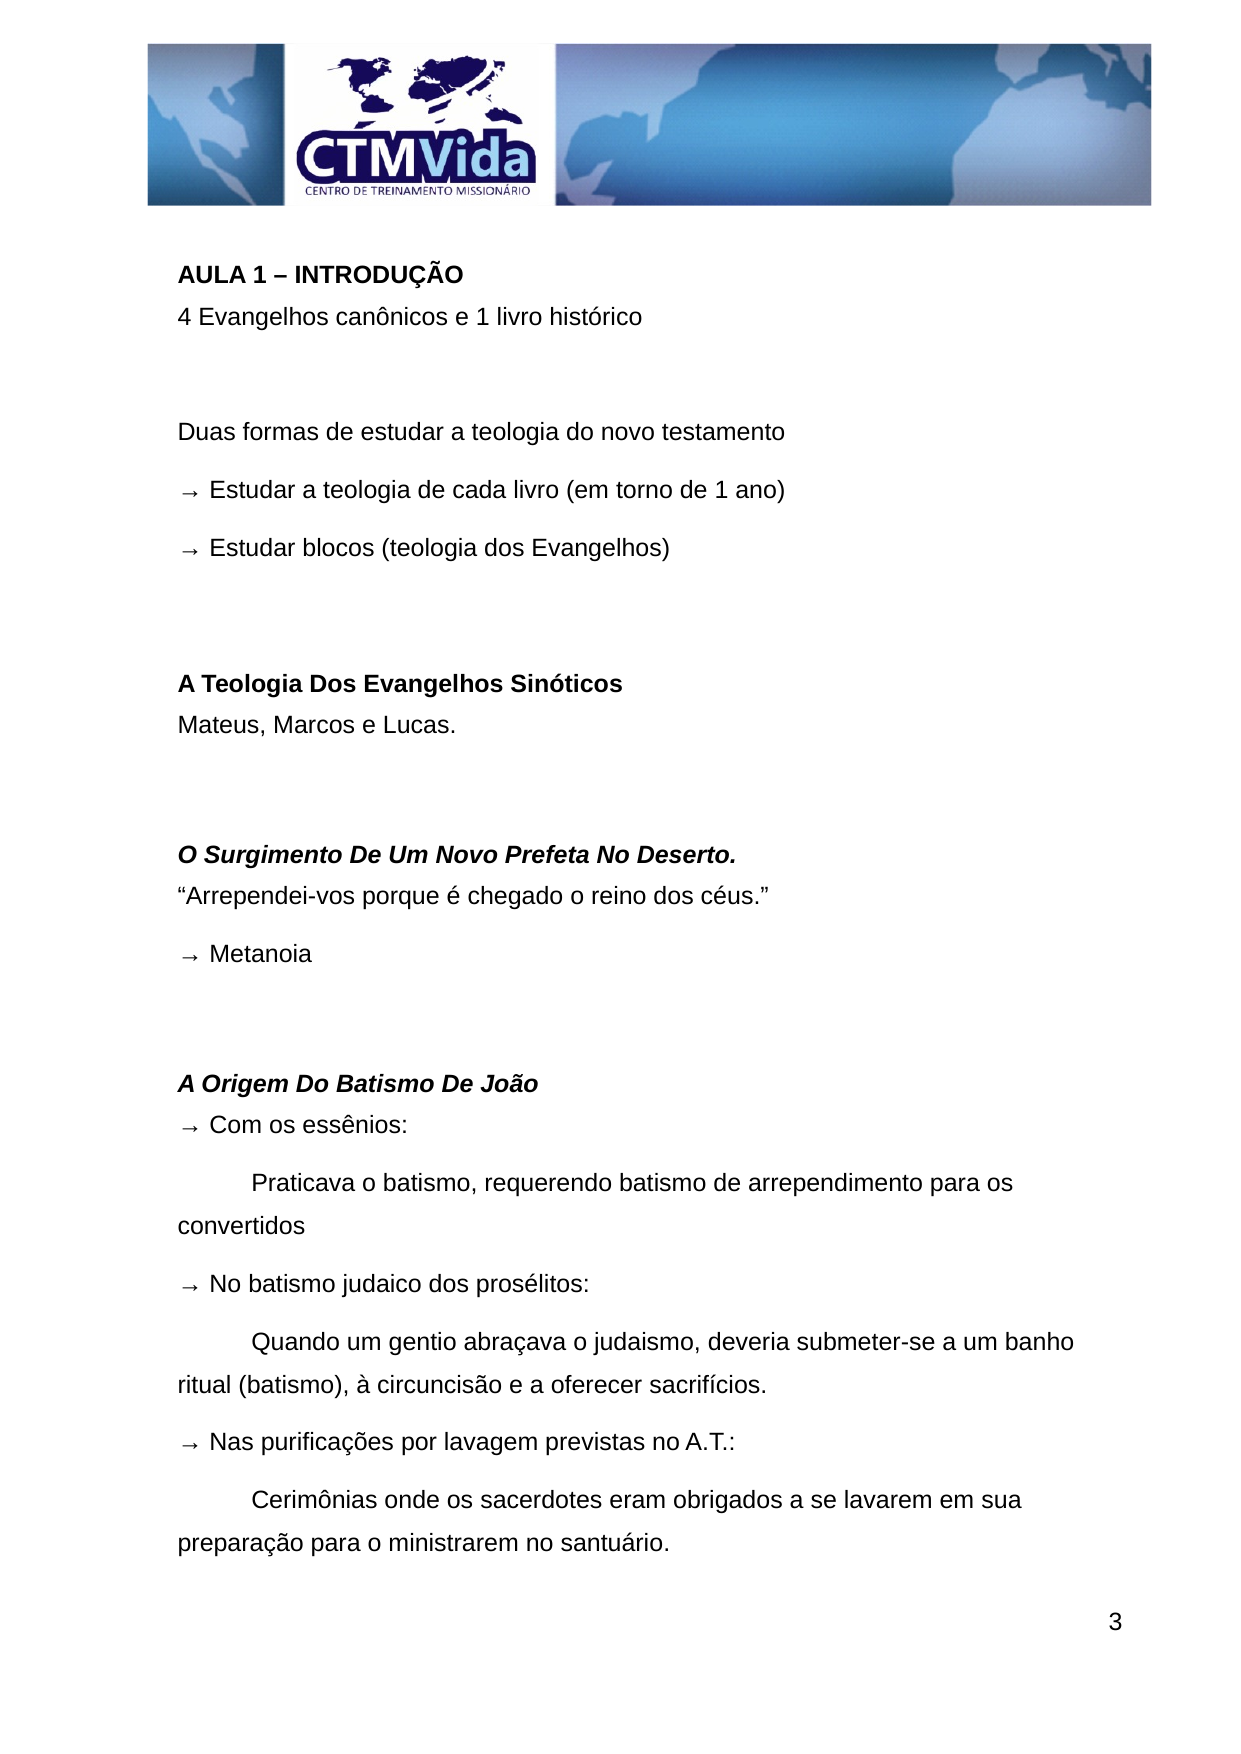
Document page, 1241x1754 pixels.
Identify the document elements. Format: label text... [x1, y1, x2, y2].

text Praticava o batismo, requerendo batismo de arrependimento para os convertidos [177, 1168, 1122, 1240]
text → Estudar blocos (teologia dos Evangelhos) [177, 532, 1122, 561]
subtitle Aula 1 – Introdução [177, 260, 1122, 289]
text Duas formas de estudar a teologia do novo testamento [177, 417, 1122, 446]
text Mateus, Marcos e Lucas. [177, 710, 1122, 739]
subtitle A origem do Batismo de João [177, 1069, 1122, 1098]
text → Com os essênios: [177, 1110, 1122, 1139]
text “Arrependei-vos porque é chegado o reino dos céus.” [177, 881, 1122, 910]
subtitle O surgimento de um novo prefeta no deserto. [177, 840, 1122, 869]
text → Nas purificações por lavagem previstas no A.T.: [177, 1427, 1122, 1456]
text Cerimônias onde os sacerdotes eram obrigados a se lavarem em sua preparação para o ministrarem no santuário. [177, 1485, 1122, 1557]
text → Estudar a teologia de cada livro (em torno de 1 ano) [177, 475, 1122, 503]
text → Metanoia [177, 939, 1122, 968]
text Quando um gentio abraçava o judaismo, deveria submeter-se a um banho ritual (batismo), à circuncisão e a oferecer sacrifícios. [177, 1326, 1122, 1398]
picture [147, 43, 1152, 206]
text 4 Evangelhos canônicos e 1 livro histórico [177, 302, 1122, 330]
text → No batismo judaico dos prosélitos: [177, 1269, 1122, 1297]
subtitle A teologia dos evangelhos sinóticos [177, 669, 1122, 697]
